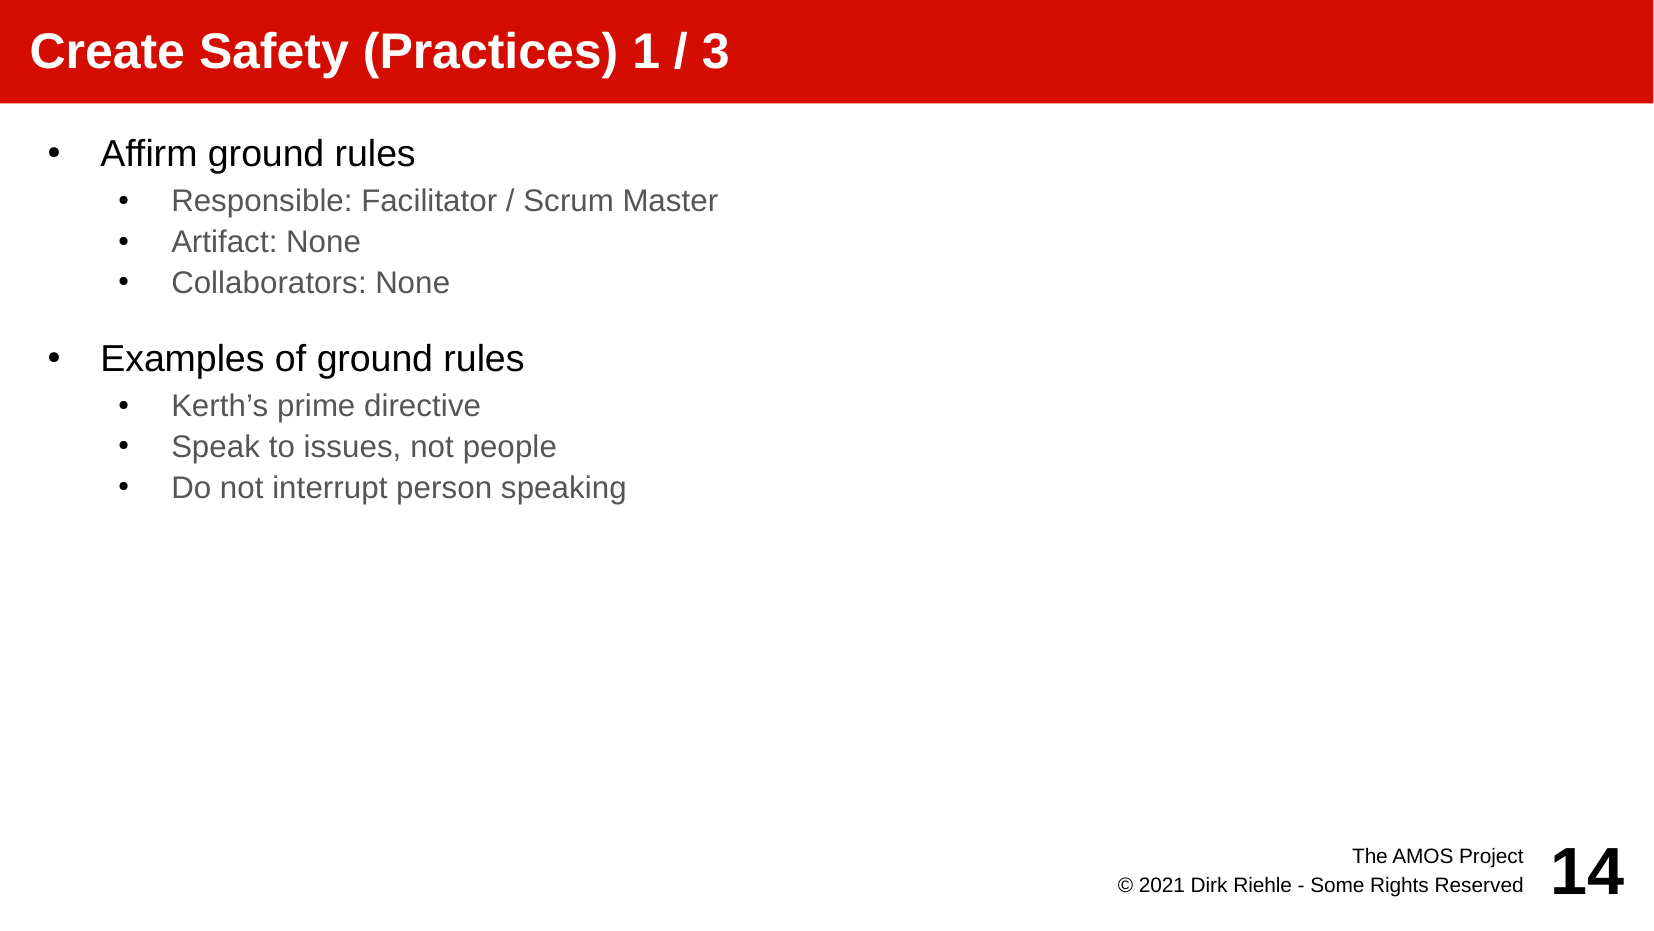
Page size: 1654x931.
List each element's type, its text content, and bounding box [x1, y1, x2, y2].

title Create Safety (Practices) 1 / 3 [0, 0, 1654, 104]
list Affirm ground rules Responsible: Facilitator / Scrum Master Artifact: None Collaborators: None Examples of ground rules Kerth’s prime directive Speak to issues, not people Do not interrupt person speaking [29, 132, 1625, 813]
